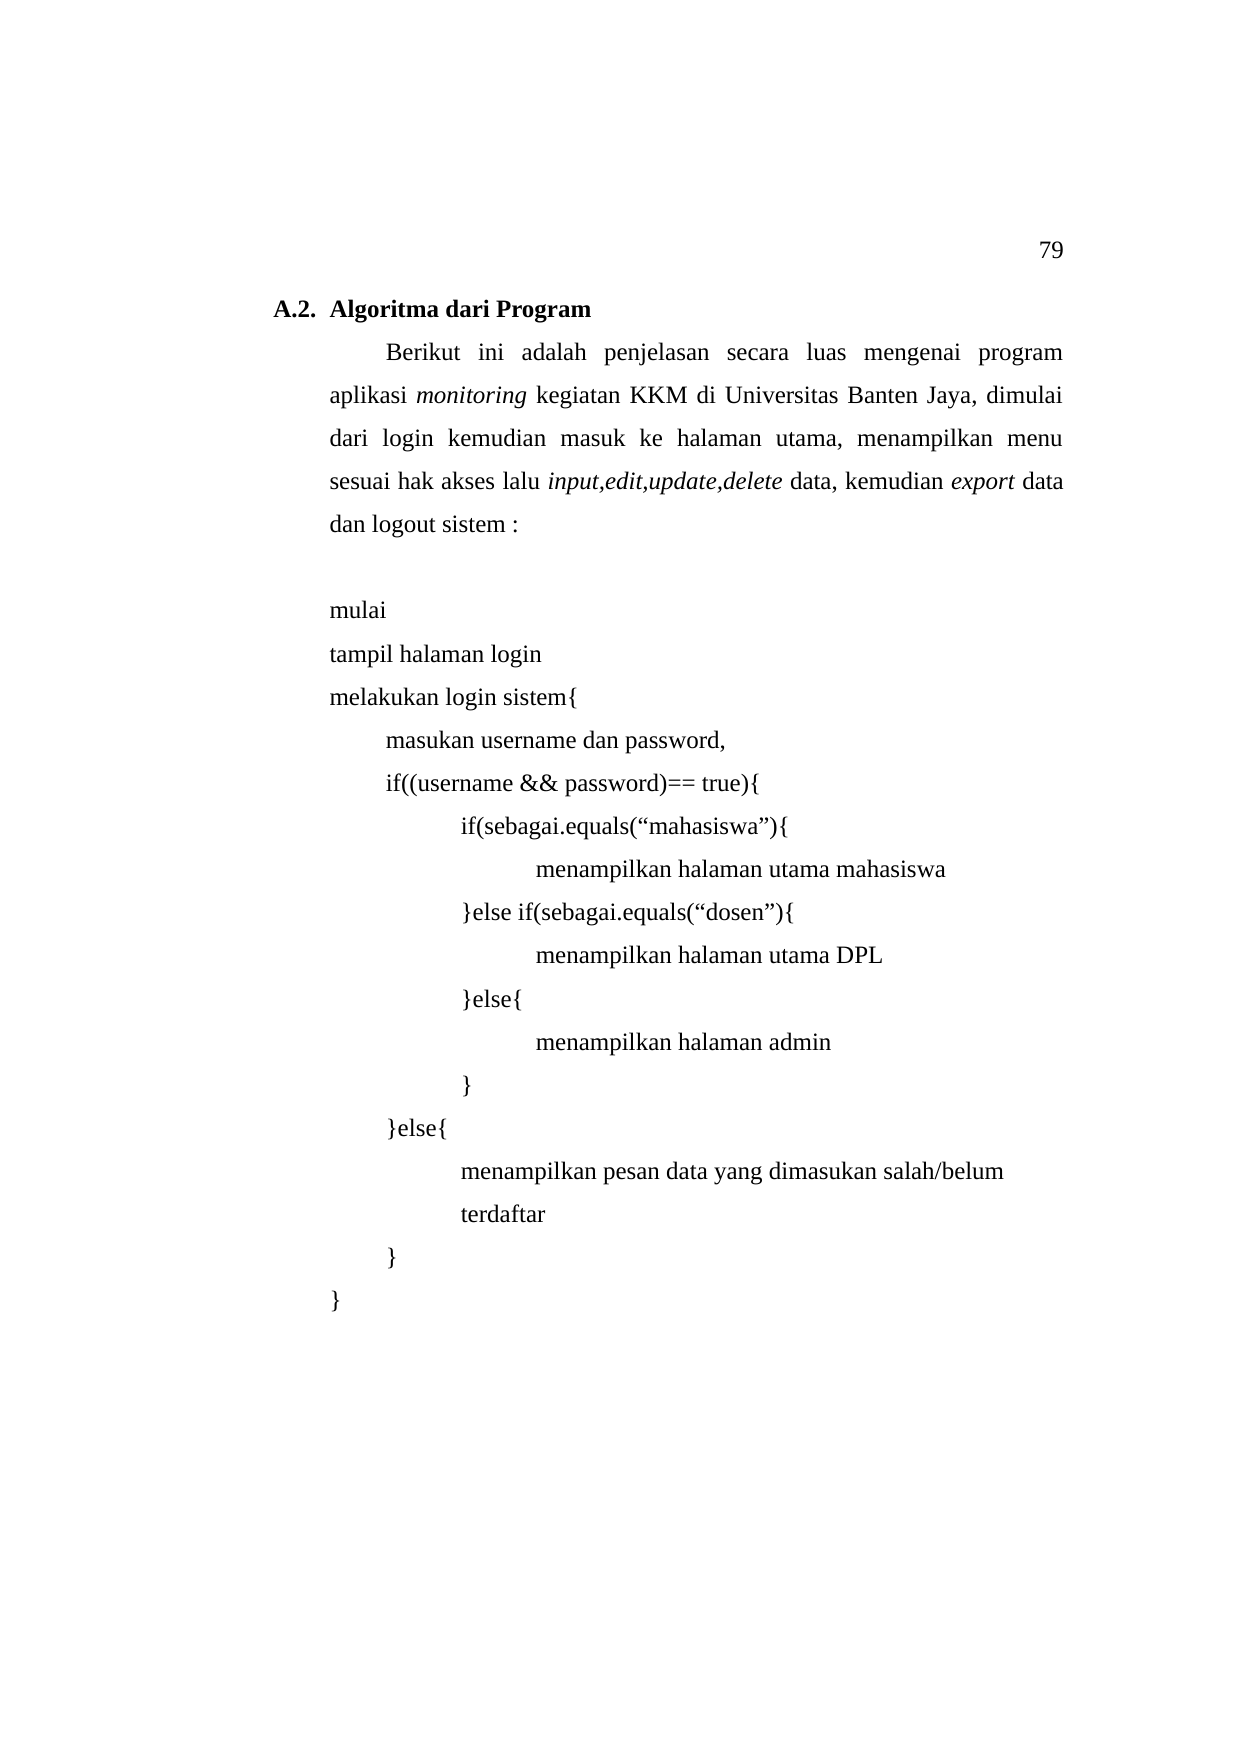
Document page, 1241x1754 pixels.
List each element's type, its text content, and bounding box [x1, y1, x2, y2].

text if(sebagai.equals(“mahasiswa”){ [329, 811, 1063, 840]
text Berikut ini adalah penjelasan secara luas mengenai program aplikasi monitoring kegiatan KKM di Universitas Banten Jaya, dimulai dari login kemudian masuk ke halaman utama, menampilkan menu sesuai hak akses lalu input,edit,update,delete data, kemudian export data dan logout sistem : [329, 337, 1063, 538]
text menampilkan pesan data yang dimasukan salah/belum terdaftar [329, 1156, 1063, 1228]
text if((username && password)== true){ [329, 768, 1063, 797]
text tampil halaman login [329, 639, 1063, 667]
text melakukan login sistem{ [329, 682, 1063, 711]
text menampilkan halaman utama DPL [329, 941, 1063, 969]
text }else{ [329, 1113, 1063, 1142]
list Algoritma dari Program [273, 294, 1063, 322]
text menampilkan halaman admin [329, 1027, 1063, 1056]
text } [329, 1070, 1063, 1099]
text mulai [329, 596, 1063, 624]
text } [329, 1242, 1063, 1271]
text }else if(sebagai.equals(“dosen”){ [329, 897, 1063, 926]
text }else{ [329, 984, 1063, 1012]
text masukan username dan password, [329, 725, 1063, 754]
text menampilkan halaman utama mahasiswa [329, 854, 1063, 883]
text } [329, 1286, 1063, 1314]
